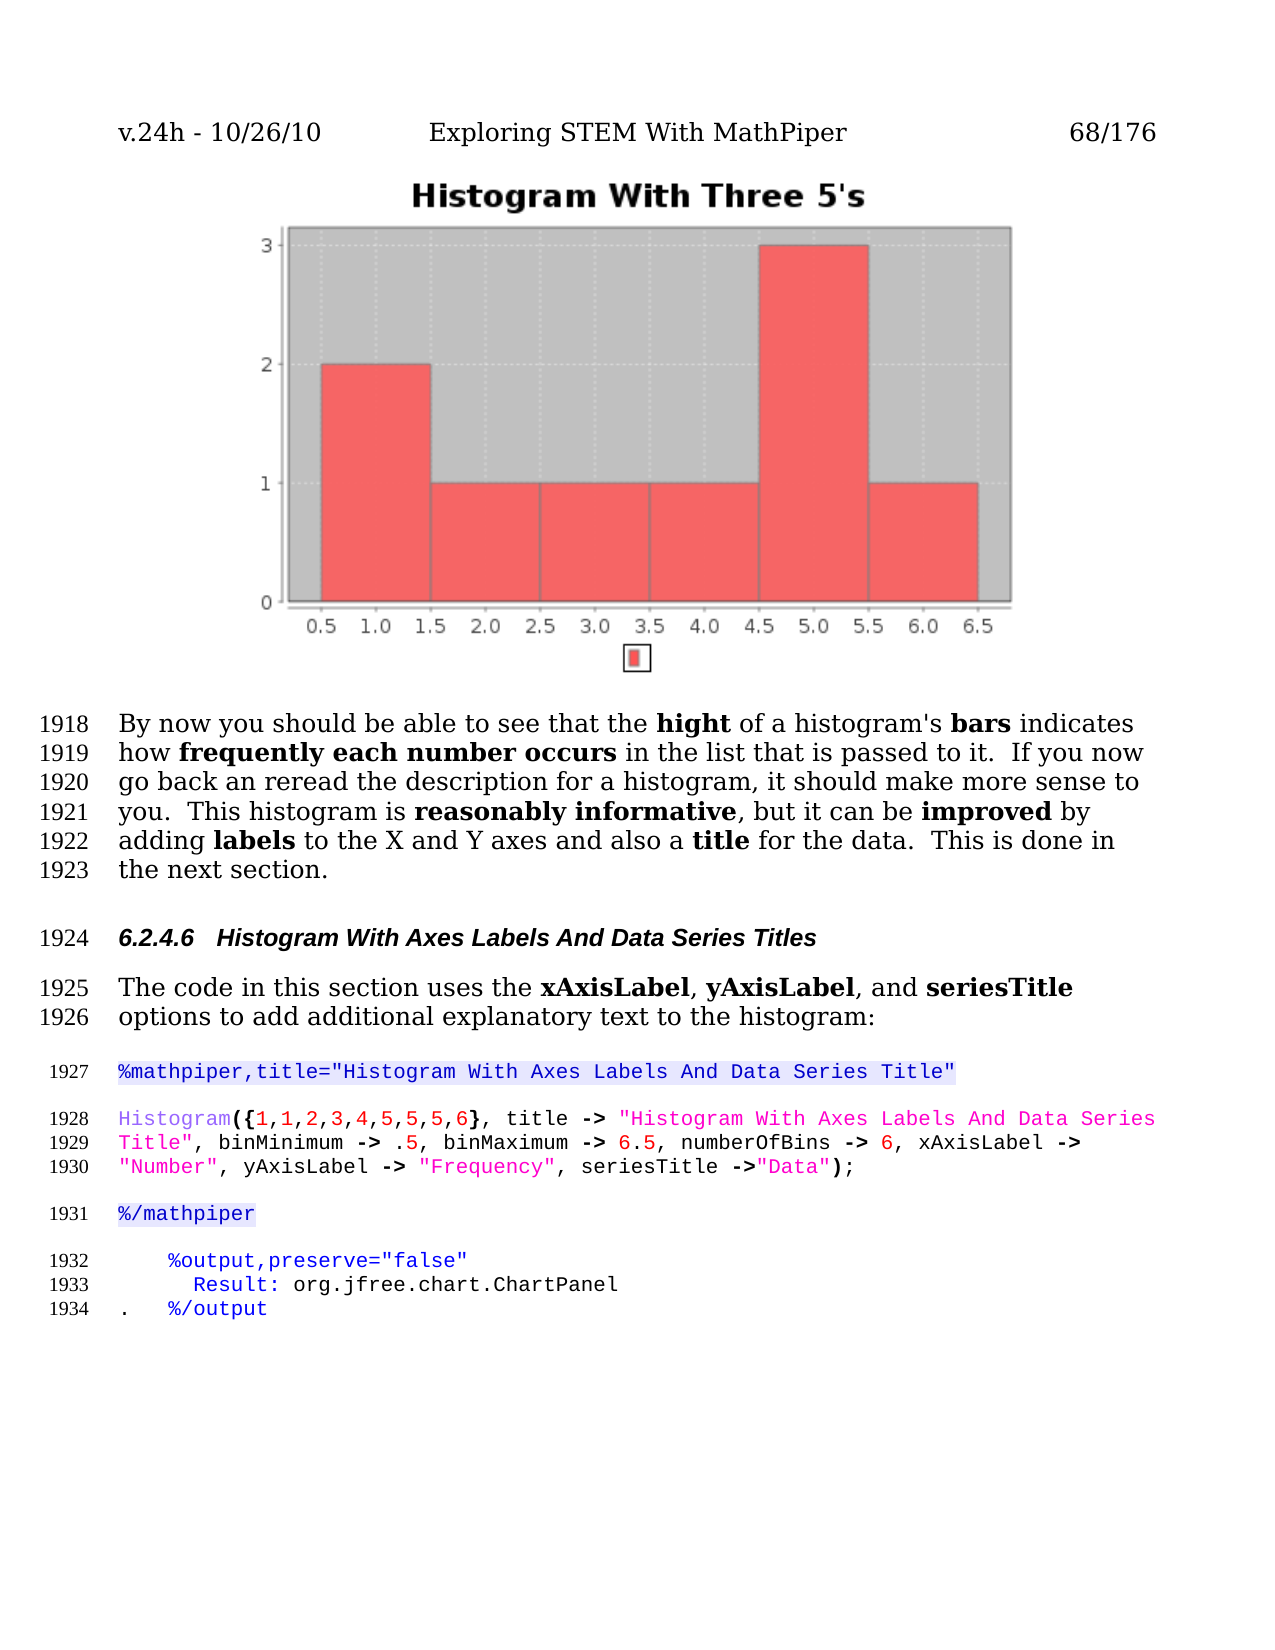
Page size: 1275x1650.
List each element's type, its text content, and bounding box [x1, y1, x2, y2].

subtitle Histogram With Axes Labels And Data Series Titles [118, 923, 1157, 952]
picture [245, 176, 1030, 674]
text By now you should be able to see that the hight of a histogram's bars indicates how frequently each number occurs in the list that is passed to it. If you now go back an reread the description for a histogram, it should make more sense to you. This histogram is reasonably informative, but it can be improved by adding labels to the X and Y axes and also a title for the data. This is done in the next section. [118, 708, 1157, 884]
text %mathpiper,title="Histogram With Axes Labels And Data Series Title" [118, 1061, 1157, 1085]
text The code in this section uses the xAxisLabel, yAxisLabel, and seriesTitle options to add additional explanatory text to the histogram: [118, 973, 1157, 1031]
text %output,preserve="false" [118, 1250, 1157, 1274]
text Result: org.jfree.chart.ChartPanel [118, 1274, 1157, 1298]
text . %/output [118, 1298, 1157, 1321]
text Histogram({1,1,2,3,4,5,5,5,6}, title -> "Histogram With Axes Labels And Data Series Title", binMinimum -> .5, binMaximum -> 6.5, numberOfBins -> 6, xAxisLabel -> "Number", yAxisLabel -> "Frequency", seriesTitle ->"Data"); [118, 1108, 1157, 1179]
text %/mathpiper [118, 1203, 1157, 1227]
